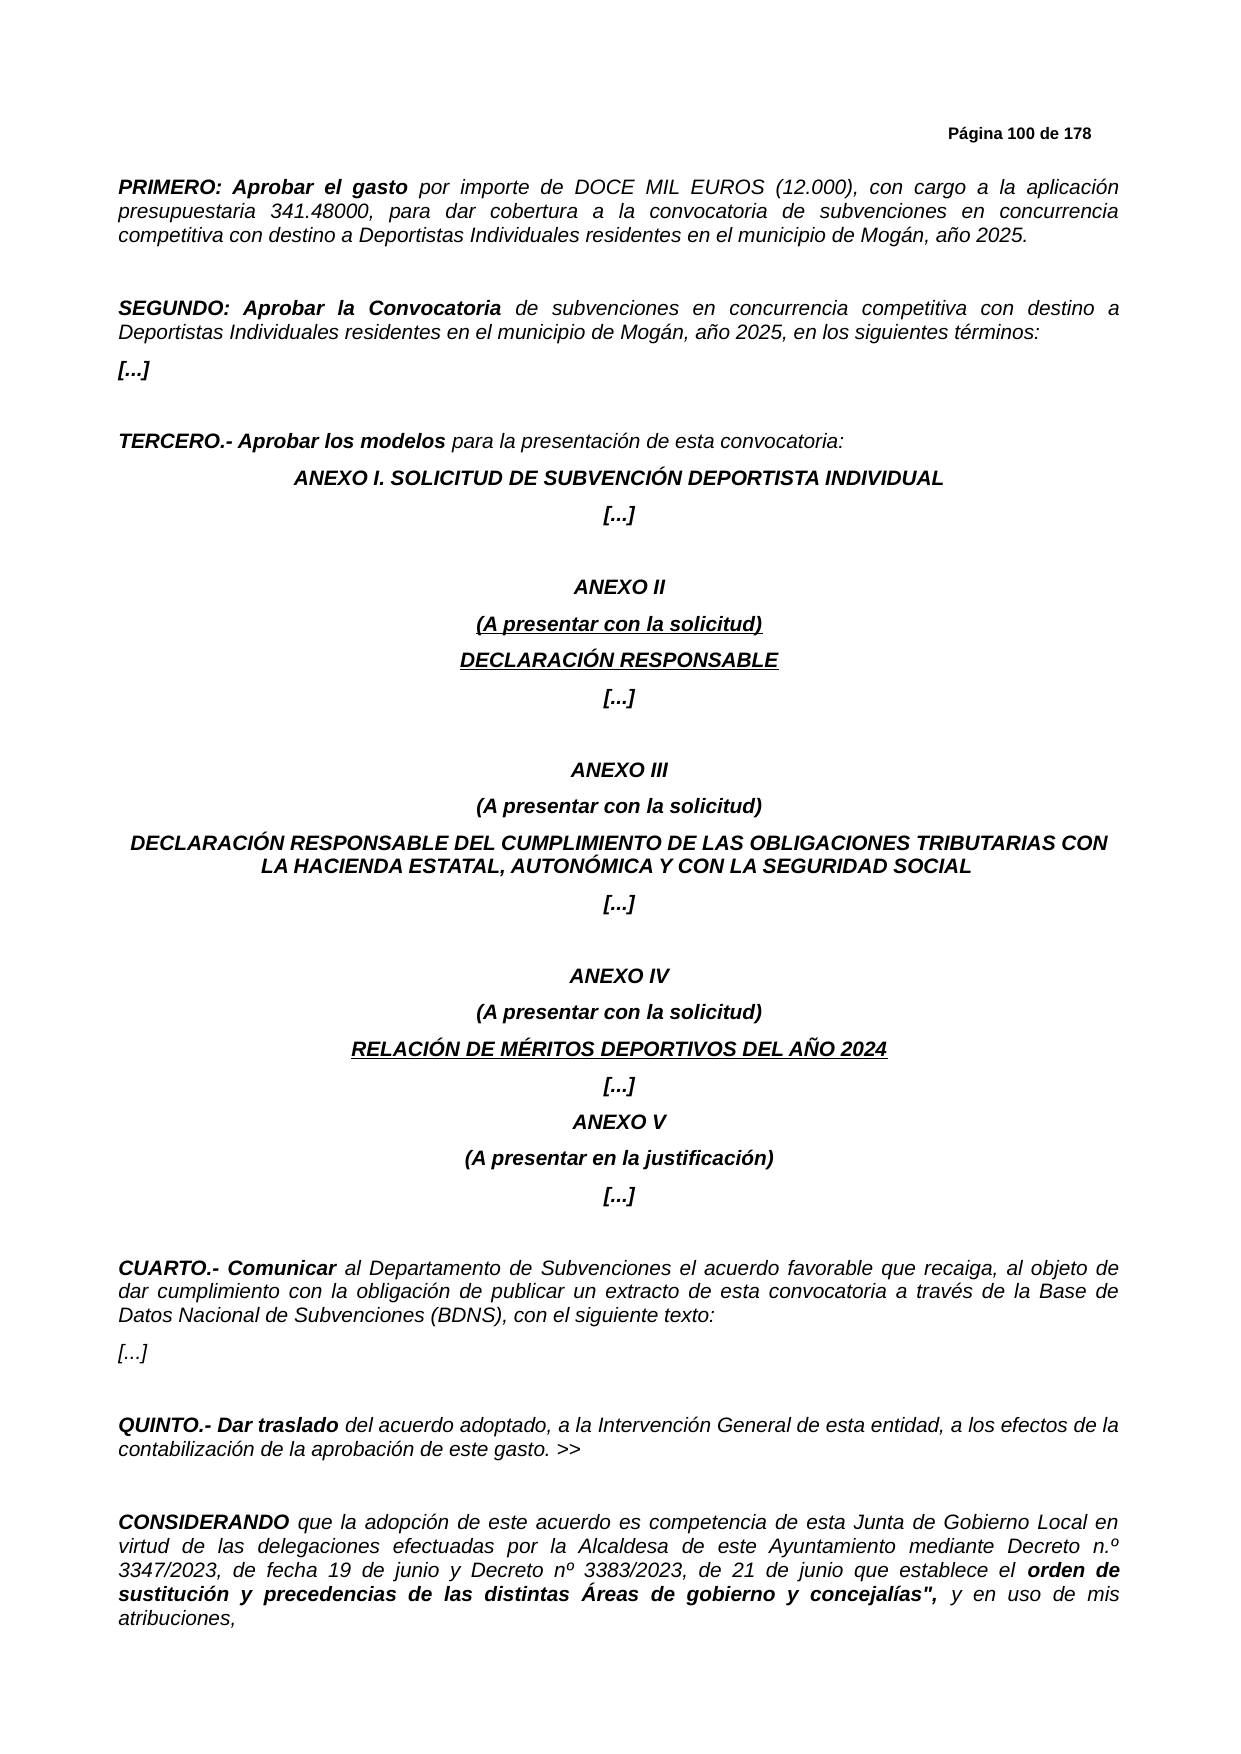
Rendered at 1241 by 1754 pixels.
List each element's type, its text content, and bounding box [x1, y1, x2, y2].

text (A presentar con la solicitud) [118, 1000, 1122, 1024]
text SEGUNDO: Aprobar la Convocatoria de subvenciones en concurrencia competitiva con destino a Deportistas Individuales residentes en el municipio de Mogán, año 2025, en los siguientes términos: [118, 296, 1122, 344]
text [...] [118, 502, 1122, 526]
text [...] [118, 1340, 1122, 1364]
text DECLARACIÓN RESPONSABLE DEL CUMPLIMIENTO DE LAS OBLIGACIONES TRIBUTARIAS CON LA HACIENDA ESTATAL, AUTONÓMICA Y CON LA SEGURIDAD SOCIAL [118, 830, 1122, 878]
text ANEXO II [118, 575, 1122, 599]
text CUARTO.- Comunicar al Departamento de Subvenciones el acuerdo favorable que recaiga, al objeto de dar cumplimiento con la obligación de publicar un extracto de esta convocatoria a través de la Base de Datos Nacional de Subvenciones (BDNS), con el siguiente texto: [118, 1255, 1122, 1327]
text [...] [118, 356, 1122, 380]
text PRIMERO: Aprobar el gasto por importe de DOCE MIL EUROS (12.000), con cargo a la aplicación presupuestaria 341.48000, para dar cobertura a la convocatoria de subvenciones en concurrencia competitiva con destino a Deportistas Individuales residentes en el municipio de Mogán, año 2025. [118, 175, 1122, 247]
text [...] [118, 1073, 1122, 1097]
text (A presentar con la solicitud) [118, 612, 1122, 636]
text ANEXO V [118, 1109, 1122, 1133]
text RELACIÓN DE MÉRITOS DEPORTIVOS DEL AÑO 2024 [118, 1037, 1122, 1061]
text QUINTO.- Dar traslado del acuerdo adoptado, a la Intervención General de esta entidad, a los efectos de la contabilización de la aprobación de este gasto. >> [118, 1413, 1122, 1461]
text [...] [118, 684, 1122, 708]
text ANEXO III [118, 757, 1122, 781]
text TERCERO.- Aprobar los modelos para la presentación de esta convocatoria: [118, 429, 1122, 453]
text [...] [118, 1182, 1122, 1206]
text DECLARACIÓN RESPONSABLE [118, 648, 1122, 672]
text [...] [118, 891, 1122, 915]
text ANEXO I. SOLICITUD DE SUBVENCIÓN DEPORTISTA INDIVIDUAL [118, 466, 1122, 490]
text CONSIDERANDO que la adopción de este acuerdo es competencia de esta Junta de Gobierno Local en virtud de las delegaciones efectuadas por la Alcaldesa de este Ayuntamiento mediante Decreto n.º 3347/2023, de fecha 19 de junio y Decreto nº 3383/2023, de 21 de junio que establece el orden de sustitución y precedencias de las distintas Áreas de gobierno y concejalías", y en uso de mis atribuciones, [118, 1509, 1122, 1629]
text (A presentar con la solicitud) [118, 794, 1122, 818]
text (A presentar en la justificación) [118, 1146, 1122, 1170]
text ANEXO IV [118, 964, 1122, 988]
